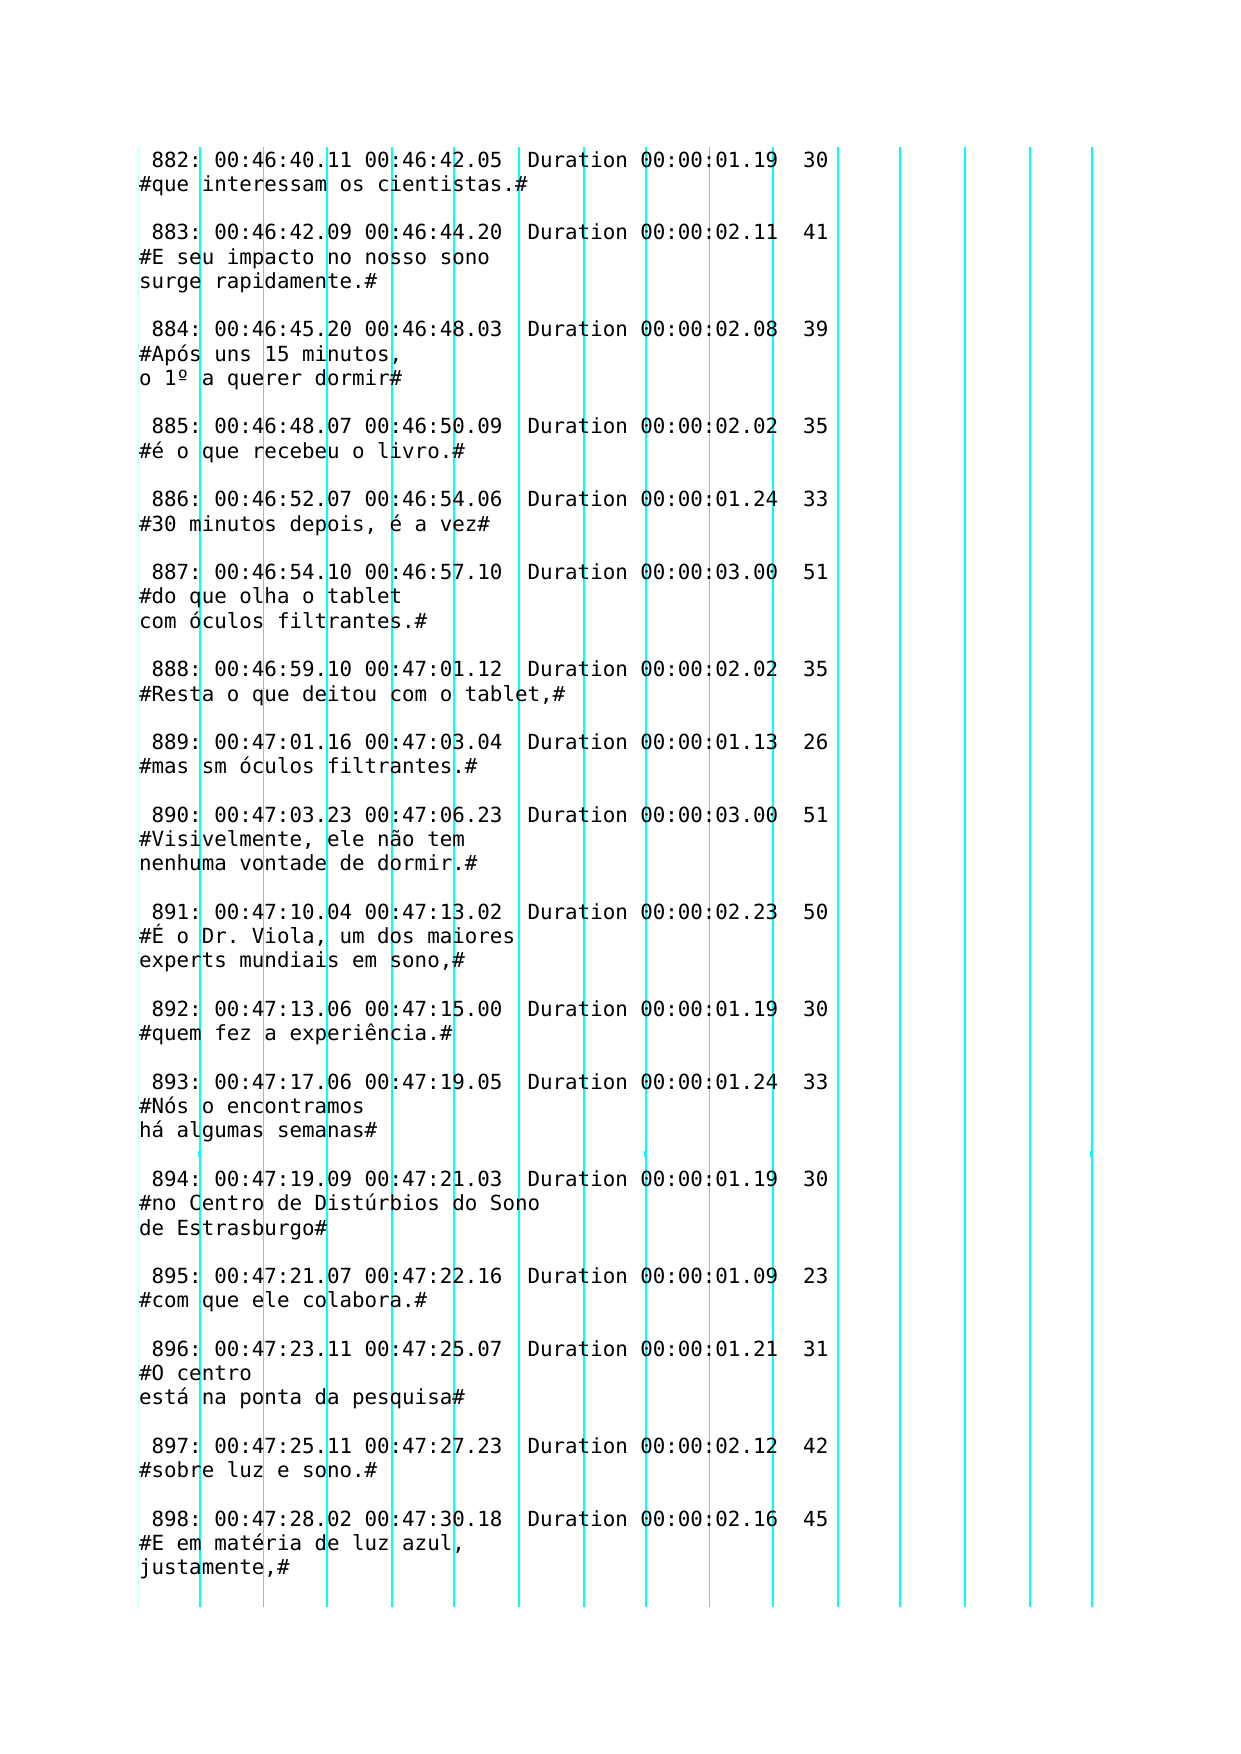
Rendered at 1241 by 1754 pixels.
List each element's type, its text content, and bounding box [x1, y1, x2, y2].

text 896: 00:47:23.11 00:47:25.07 Duration 00:00:01.21 31 [139, 1337, 1101, 1361]
text #Visivelmente, ele não tem [139, 827, 1101, 851]
text #30 minutos depois, é a vez# [139, 512, 1101, 536]
text 883: 00:46:42.09 00:46:44.20 Duration 00:00:02.11 41 [139, 220, 1101, 245]
text 882: 00:46:40.11 00:46:42.05 Duration 00:00:01.19 30 [139, 148, 1101, 172]
text há algumas semanas# [139, 1118, 1101, 1143]
text 889: 00:47:01.16 00:47:03.04 Duration 00:00:01.13 26 [139, 730, 1101, 754]
text #mas sm óculos filtrantes.# [139, 754, 1101, 779]
text #E em matéria de luz azul, [139, 1531, 1101, 1555]
text 891: 00:47:10.04 00:47:13.02 Duration 00:00:02.23 50 [139, 900, 1101, 924]
text de Estrasburgo# [139, 1216, 1101, 1240]
text nenhuma vontade de dormir.# [139, 851, 1101, 876]
text 897: 00:47:25.11 00:47:27.23 Duration 00:00:02.12 42 [139, 1434, 1101, 1458]
text 892: 00:47:13.06 00:47:15.00 Duration 00:00:01.19 30 [139, 997, 1101, 1021]
text #do que olha o tablet [139, 584, 1101, 609]
text surge rapidamente.# [139, 269, 1101, 293]
text 890: 00:47:03.23 00:47:06.23 Duration 00:00:03.00 51 [139, 803, 1101, 827]
text 894: 00:47:19.09 00:47:21.03 Duration 00:00:01.19 30 [139, 1167, 1101, 1191]
text #Nós o encontramos [139, 1094, 1101, 1118]
text com óculos filtrantes.# [139, 609, 1101, 633]
text #Resta o que deitou com o tablet,# [139, 682, 1101, 706]
text o 1º a querer dormir# [139, 366, 1101, 390]
text #É o Dr. Viola, um dos maiores [139, 924, 1101, 948]
text está na ponta da pesquisa# [139, 1385, 1101, 1410]
text 895: 00:47:21.07 00:47:22.16 Duration 00:00:01.09 23 [139, 1264, 1101, 1288]
text #quem fez a experiência.# [139, 1021, 1101, 1046]
picture [138, 147, 1102, 1607]
text #é o que recebeu o livro.# [139, 439, 1101, 463]
text #Após uns 15 minutos, [139, 342, 1101, 366]
text 888: 00:46:59.10 00:47:01.12 Duration 00:00:02.02 35 [139, 657, 1101, 682]
text #com que ele colabora.# [139, 1288, 1101, 1313]
text #O centro [139, 1361, 1101, 1385]
text 887: 00:46:54.10 00:46:57.10 Duration 00:00:03.00 51 [139, 560, 1101, 584]
text 893: 00:47:17.06 00:47:19.05 Duration 00:00:01.24 33 [139, 1070, 1101, 1094]
text 898: 00:47:28.02 00:47:30.18 Duration 00:00:02.16 45 [139, 1507, 1101, 1531]
text justamente,# [139, 1555, 1101, 1579]
text 886: 00:46:52.07 00:46:54.06 Duration 00:00:01.24 33 [139, 487, 1101, 512]
text 884: 00:46:45.20 00:46:48.03 Duration 00:00:02.08 39 [139, 317, 1101, 342]
text #que interessam os cientistas.# [139, 172, 1101, 196]
text #no Centro de Distúrbios do Sono [139, 1191, 1101, 1216]
text 885: 00:46:48.07 00:46:50.09 Duration 00:00:02.02 35 [139, 414, 1101, 439]
text #sobre luz e sono.# [139, 1458, 1101, 1482]
text experts mundiais em sono,# [139, 948, 1101, 973]
text #E seu impacto no nosso sono [139, 245, 1101, 269]
